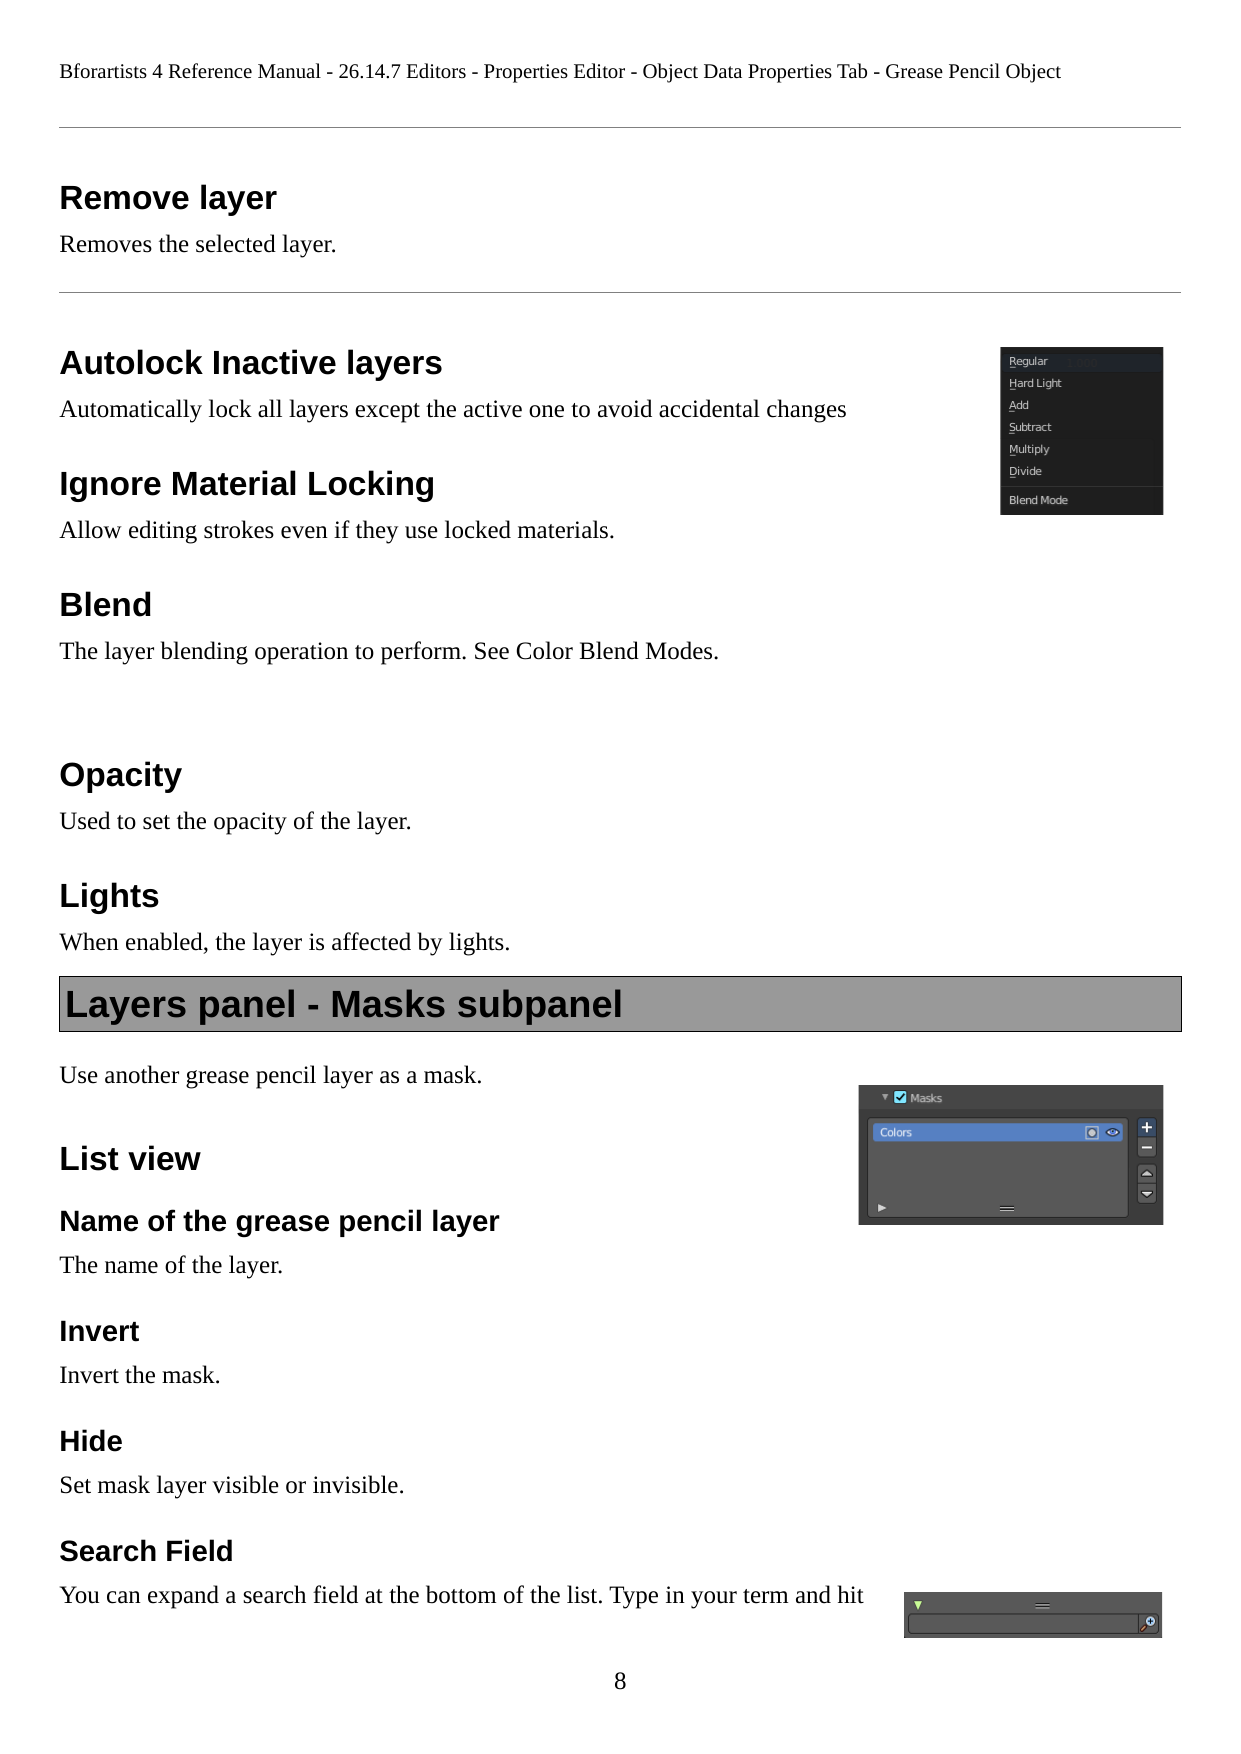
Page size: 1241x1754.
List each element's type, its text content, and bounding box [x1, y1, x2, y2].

text You can expand a search field at the bottom of the list. Type in your term and hit [59, 1580, 1181, 1609]
picture [858, 1085, 1164, 1225]
text Removes the selected layer. [59, 229, 1181, 257]
text Automatically lock all layers except the active one to avoid accidental changes [59, 394, 1000, 423]
table_header Layers panel - Masks subpanel [60, 977, 1181, 1031]
picture [904, 1592, 1163, 1638]
subtitle Autolock Inactive layers [59, 343, 1181, 381]
picture [1000, 347, 1164, 515]
subtitle Name of the grease pencil layer [59, 1204, 1181, 1238]
subtitle [1164, 464, 1181, 502]
text Allow editing strokes even if they use locked materials. [59, 515, 1181, 544]
text Use another grease pencil layer as a mask. [59, 1060, 1181, 1089]
text Invert the mask. [59, 1361, 1181, 1389]
subtitle [1164, 1139, 1181, 1177]
text The layer blending operation to perform. See Color Blend Modes. [59, 636, 1181, 665]
text Used to set the opacity of the layer. [59, 806, 1181, 835]
subtitle Blend [59, 585, 1181, 623]
subtitle List view [59, 1139, 858, 1177]
text Set mask layer visible or invisible. [59, 1470, 1181, 1499]
text The name of the layer. [59, 1251, 1181, 1279]
subtitle Invert [59, 1314, 1181, 1348]
subtitle Remove layer [59, 178, 1181, 216]
subtitle Hide [59, 1424, 1181, 1458]
subtitle Ignore Material Locking [59, 464, 1000, 502]
subtitle Lights [59, 876, 1181, 915]
subtitle Opacity [59, 755, 1181, 794]
subtitle Search Field [59, 1534, 1181, 1568]
text When enabled, the layer is affected by lights. [59, 927, 1181, 956]
